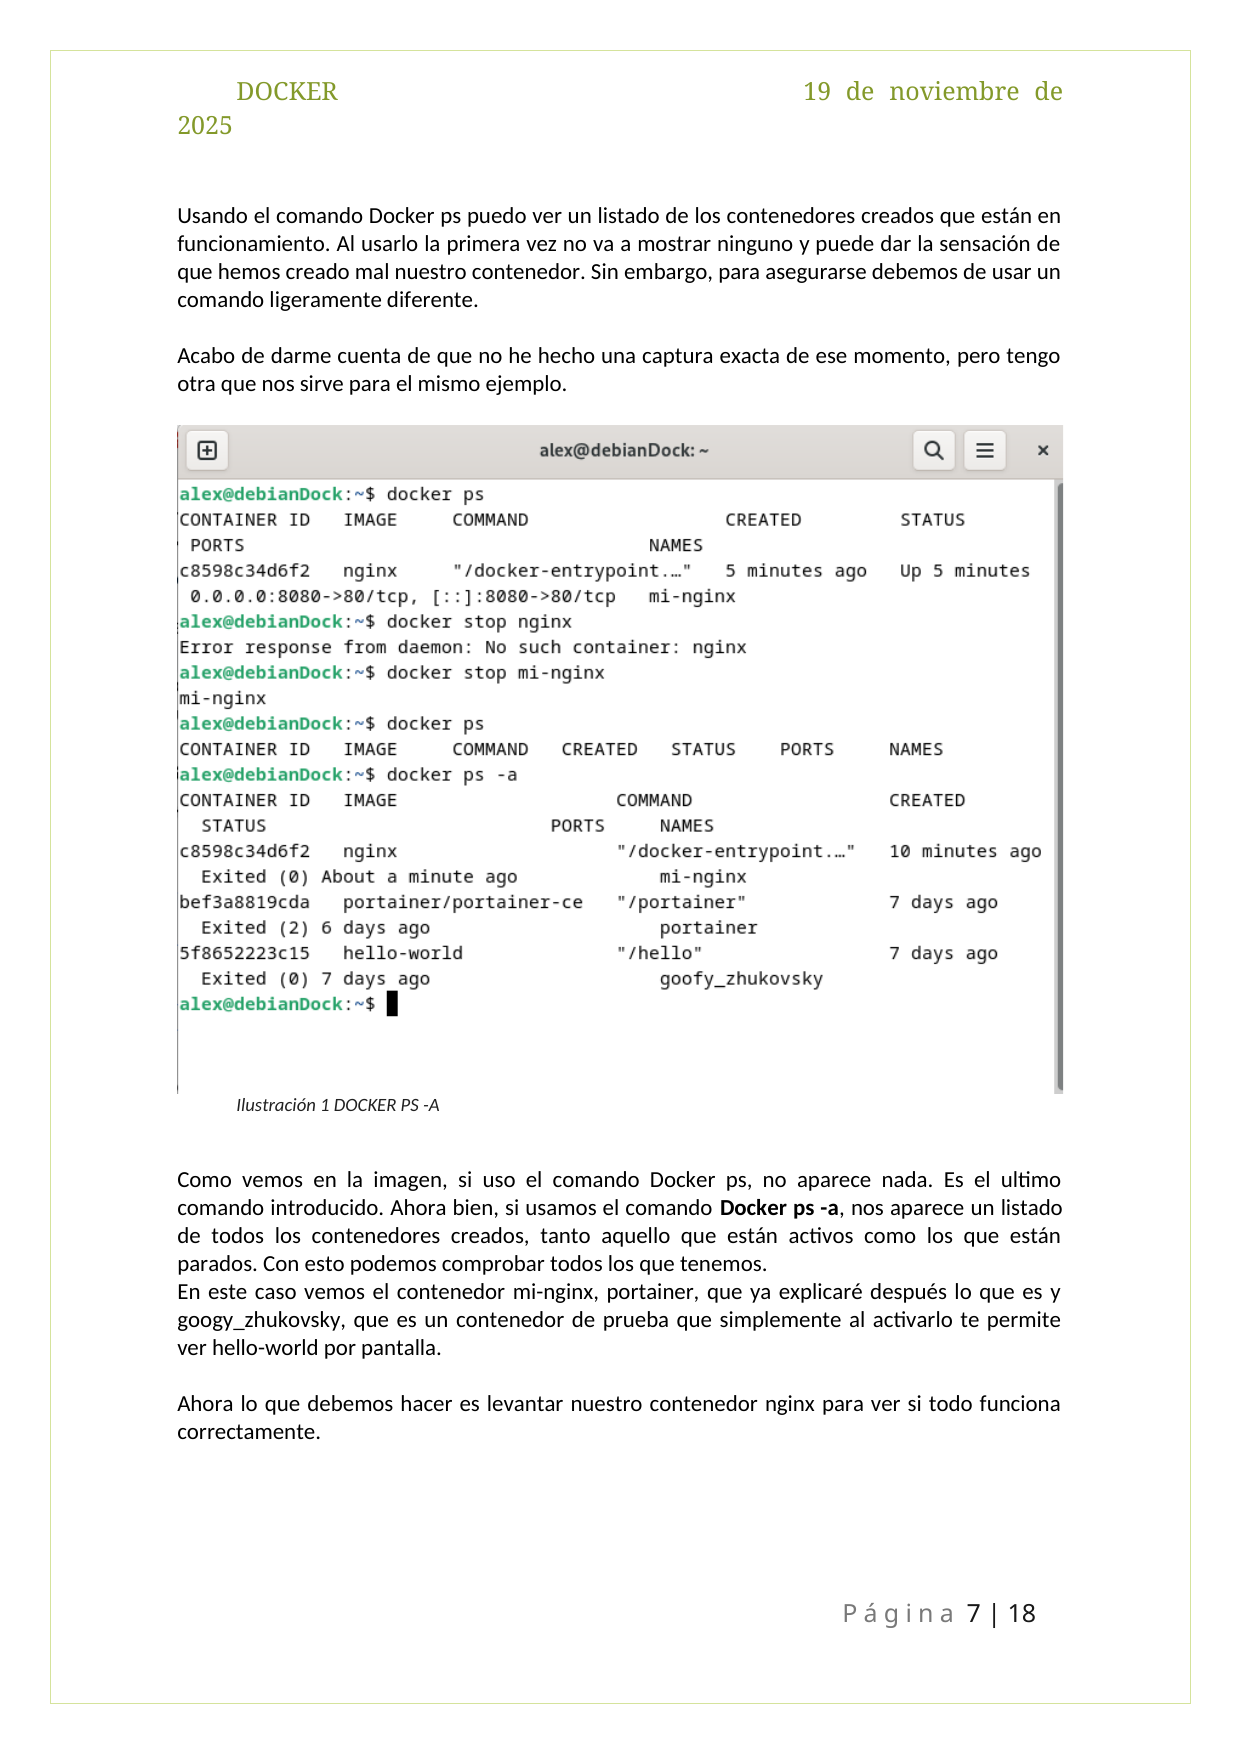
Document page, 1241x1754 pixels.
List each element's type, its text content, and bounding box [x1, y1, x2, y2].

text En este caso vemos el contenedor mi-nginx, portainer, que ya explicaré después lo que es y googy_zhukovsky, que es un contenedor de prueba que simplemente al activarlo te permite ver hello-world por pantalla. [177, 1277, 1063, 1361]
text Acabo de darme cuenta de que no he hecho una captura exacta de ese momento, pero tengo otra que nos sirve para el mismo ejemplo. [177, 341, 1063, 397]
text Como vemos en la imagen, si uso el comando Docker ps, no aparece nada. Es el ultimo comando introducido. Ahora bien, si usamos el comando Docker ps -a, nos aparece un listado de todos los contenedores creados, tanto aquello que están activos como los que están parados. Con esto podemos comprobar todos los que tenemos. [177, 1165, 1063, 1277]
text Ilustración 1 DOCKER PS -A [177, 1094, 1063, 1116]
text Usando el comando Docker ps puedo ver un listado de los contenedores creados que están en funcionamiento. Al usarlo la primera vez no va a mostrar ninguno y puede dar la sensación de que hemos creado mal nuestro contenedor. Sin embargo, para asegurarse debemos de usar un comando ligeramente diferente. [177, 201, 1063, 313]
text Ahora lo que debemos hacer es levantar nuestro contenedor nginx para ver si todo funciona correctamente. [177, 1389, 1063, 1445]
